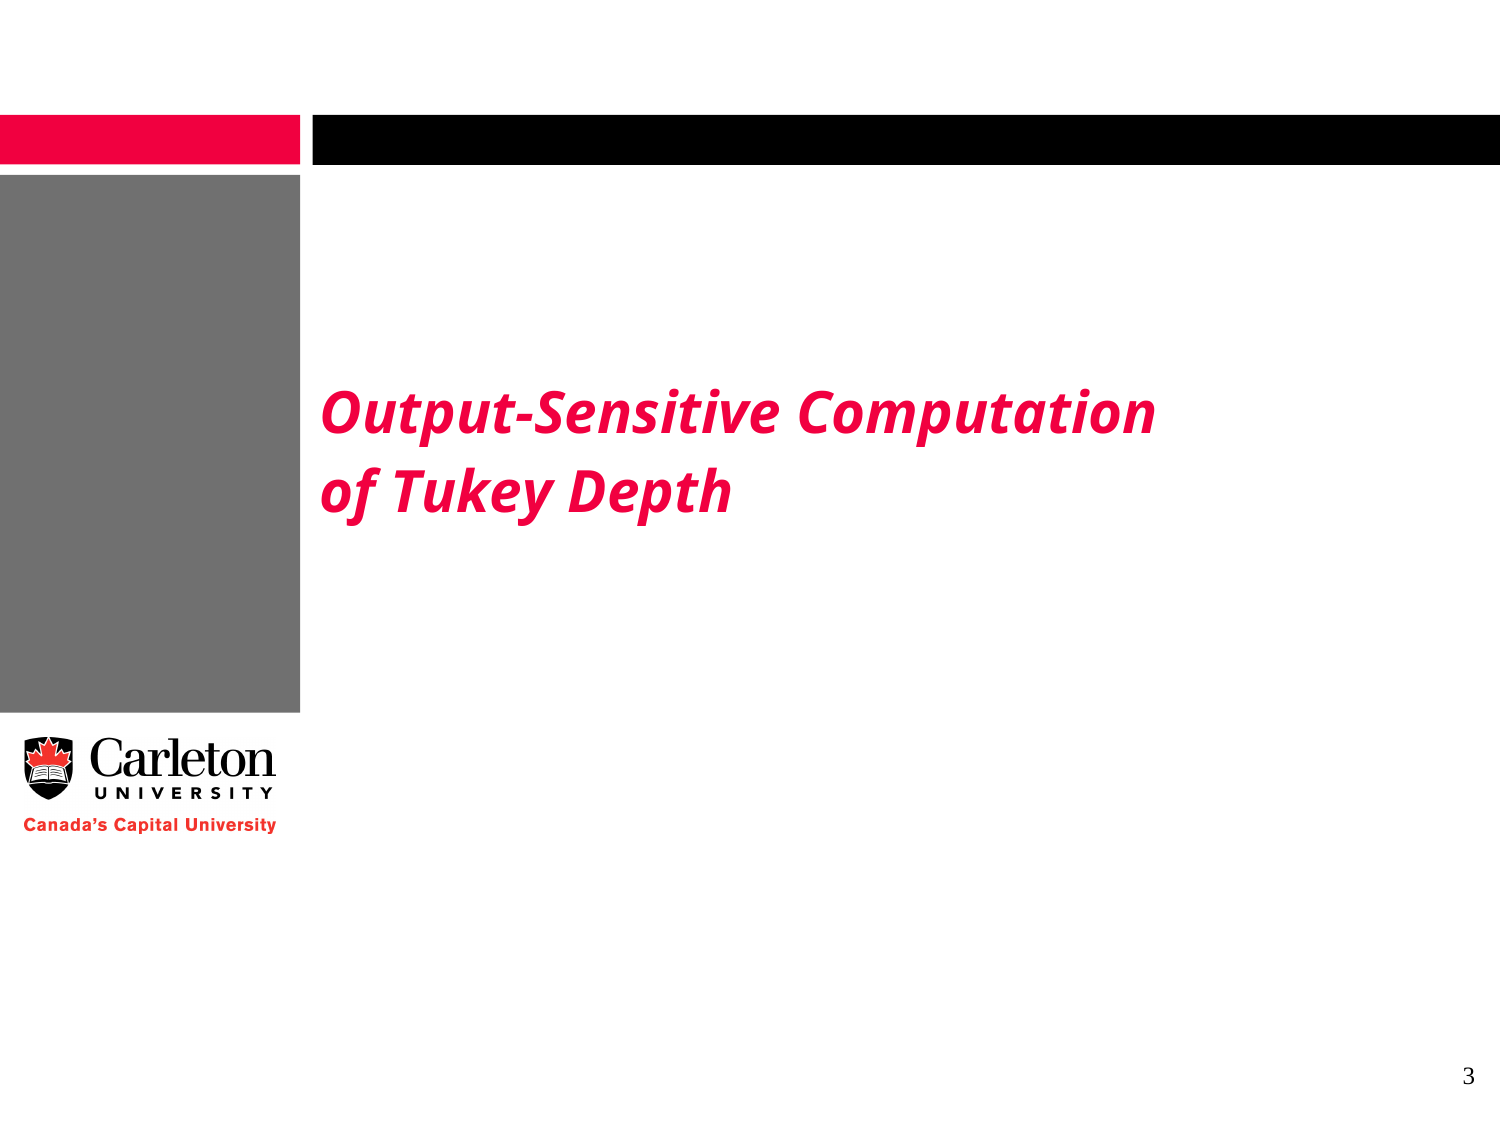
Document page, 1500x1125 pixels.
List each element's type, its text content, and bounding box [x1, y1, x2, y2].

title Output-Sensitive Computation of Tukey Depth [319, 375, 1445, 526]
picture [24, 737, 276, 834]
